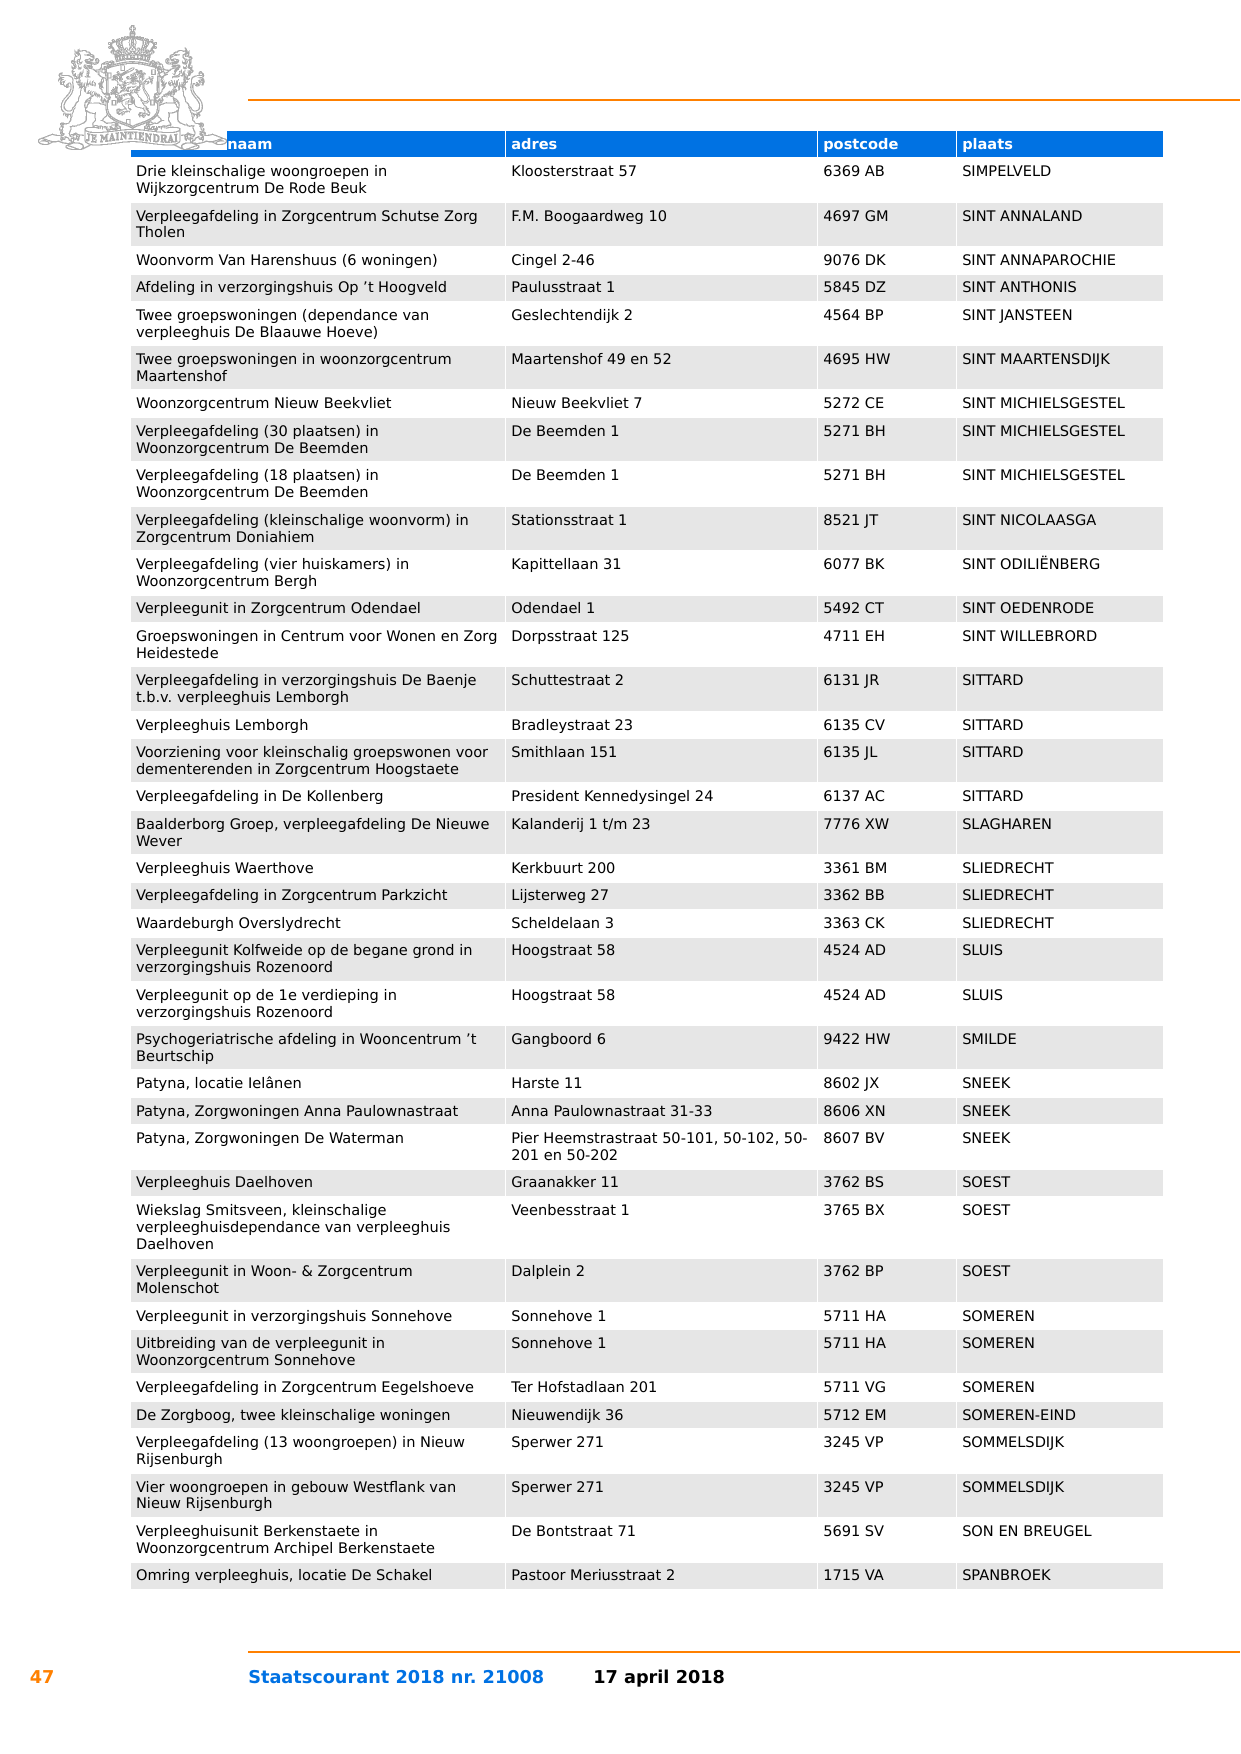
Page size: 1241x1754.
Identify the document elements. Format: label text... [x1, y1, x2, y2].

table_cell 8521 JT [818, 507, 956, 550]
table_cell Wiekslag Smitsveen, kleinschalige verpleeghuisdependance van verpleeghuis Daelhoven [131, 1197, 505, 1257]
table_cell President Kennedysingel 24 [506, 784, 817, 810]
table_cell Pastoor Meriusstraat 2 [506, 1563, 817, 1589]
table_cell SINT ODILIËNBERG [957, 551, 1163, 594]
table_cell 6077 BK [818, 551, 956, 594]
table_cell Verpleegafdeling (30 plaatsen) in Woonzorgcentrum De Beemden [131, 418, 505, 461]
table_cell SON EN BREUGEL [957, 1518, 1163, 1561]
table_cell 3765 BX [818, 1197, 956, 1257]
table_cell SINT NICOLAASGA [957, 507, 1163, 550]
table_cell 5711 HA [818, 1330, 956, 1373]
table_cell SOMEREN [957, 1303, 1163, 1329]
table_cell Hoogstraat 58 [506, 938, 817, 981]
table_cell SINT OEDENRODE [957, 596, 1163, 622]
table_cell F.M. Boogaardweg 10 [506, 203, 817, 246]
table_cell Voorziening voor kleinschalig groepswonen voor dementerenden in Zorgcentrum Hoogstaete [131, 739, 505, 782]
table_cell Twee groepswoningen (dependance van verpleeghuis De Blaauwe Hoeve) [131, 302, 505, 345]
picture [38, 25, 227, 150]
table_cell SLIEDRECHT [957, 855, 1163, 882]
table_cell SOMMELSDIJK [957, 1474, 1163, 1517]
table_cell Patyna, Zorgwoningen Anna Paulownastraat [131, 1098, 505, 1124]
table_cell SINT MAARTENSDIJK [957, 346, 1163, 389]
table_cell SOEST [957, 1197, 1163, 1257]
table_cell Hoogstraat 58 [506, 982, 817, 1025]
table_cell SOEST [957, 1170, 1163, 1196]
table_cell Sonnehove 1 [506, 1330, 817, 1373]
table_cell 9422 HW [818, 1026, 956, 1069]
table_cell 4695 HW [818, 346, 956, 389]
table_cell 3245 VP [818, 1474, 956, 1517]
table_cell Harste 11 [506, 1071, 817, 1097]
table_cell Afdeling in verzorgingshuis Op ’t Hoogveld [131, 275, 505, 301]
table_cell Patyna, locatie Ielânen [131, 1071, 505, 1097]
table_header plaats [957, 131, 1163, 157]
table_cell 3245 VP [818, 1429, 956, 1473]
table_cell Dorpsstraat 125 [506, 623, 817, 666]
table_cell SLUIS [957, 982, 1163, 1025]
table_cell Graanakker 11 [506, 1170, 817, 1196]
table_cell Smithlaan 151 [506, 739, 817, 782]
table_cell SITTARD [957, 739, 1163, 782]
table_cell 5492 CT [818, 596, 956, 622]
table_cell Verpleegunit op de 1e verdieping in verzorgingshuis Rozenoord [131, 982, 505, 1025]
table_cell 5712 EM [818, 1402, 956, 1428]
table_cell 6135 JL [818, 739, 956, 782]
table_cell Kalanderij 1 t/m 23 [506, 811, 817, 854]
table_header adres [506, 131, 817, 157]
table_cell Baalderborg Groep, verpleegafdeling De Nieuwe Wever [131, 811, 505, 854]
table_header naam [131, 131, 505, 157]
table_cell SNEEK [957, 1098, 1163, 1124]
table_cell Gangboord 6 [506, 1026, 817, 1069]
table_cell 6131 JR [818, 667, 956, 711]
table_cell Verpleegafdeling (kleinschalige woonvorm) in Zorgcentrum Doniahiem [131, 507, 505, 550]
table_cell SNEEK [957, 1125, 1163, 1169]
table_cell SLUIS [957, 938, 1163, 981]
table_cell Anna Paulownastraat 31-33 [506, 1098, 817, 1124]
table_cell Verpleegafdeling in Zorgcentrum Eegelshoeve [131, 1375, 505, 1401]
table_cell Pier Heemstrastraat 50-101, 50-102, 50-201 en 50-202 [506, 1125, 817, 1169]
table_cell Verpleegafdeling in De Kollenberg [131, 784, 505, 810]
table_cell SMILDE [957, 1026, 1163, 1069]
table_cell Nieuwendijk 36 [506, 1402, 817, 1428]
table_cell Kloosterstraat 57 [506, 158, 817, 202]
table_cell SINT ANTHONIS [957, 275, 1163, 301]
table_cell SOMEREN [957, 1330, 1163, 1373]
table_cell 3363 CK [818, 910, 956, 936]
table_cell 5845 DZ [818, 275, 956, 301]
table_cell 6369 AB [818, 158, 956, 202]
table_cell SINT ANNAPAROCHIE [957, 247, 1163, 273]
table_cell Stationsstraat 1 [506, 507, 817, 550]
table_cell SINT MICHIELSGESTEL [957, 463, 1163, 506]
table_cell Verpleegunit in Woon- & Zorgcentrum Molenschot [131, 1259, 505, 1302]
table_cell Verpleegunit Kolfweide op de begane grond in verzorgingshuis Rozenoord [131, 938, 505, 981]
table_cell SITTARD [957, 784, 1163, 810]
table_cell SINT ANNALAND [957, 203, 1163, 246]
table_cell Kerkbuurt 200 [506, 855, 817, 882]
table_cell SINT JANSTEEN [957, 302, 1163, 345]
table_cell Verpleegafdeling in verzorgingshuis De Baenje t.b.v. verpleeghuis Lemborgh [131, 667, 505, 711]
table_cell Verpleeghuis Daelhoven [131, 1170, 505, 1196]
table_cell SOMEREN [957, 1375, 1163, 1401]
table_cell Woonvorm Van Harenshuus (6 woningen) [131, 247, 505, 273]
table_cell Verpleeghuis Waerthove [131, 855, 505, 882]
table_cell Psychogeriatrische afdeling in Wooncentrum ’t Beurtschip [131, 1026, 505, 1069]
table_cell Sperwer 271 [506, 1474, 817, 1517]
table_cell Waardeburgh Overslydrecht [131, 910, 505, 936]
table_cell 4524 AD [818, 982, 956, 1025]
table_cell De Bontstraat 71 [506, 1518, 817, 1561]
table_cell 4711 EH [818, 623, 956, 666]
table_cell Lijsterweg 27 [506, 883, 817, 909]
table_cell 3762 BS [818, 1170, 956, 1196]
table_cell SINT MICHIELSGESTEL [957, 391, 1163, 417]
table_cell SIMPELVELD [957, 158, 1163, 202]
table_cell Verpleegunit in Zorgcentrum Odendael [131, 596, 505, 622]
table_cell De Beemden 1 [506, 418, 817, 461]
table_cell 4524 AD [818, 938, 956, 981]
table_cell 5271 BH [818, 463, 956, 506]
table_cell Sonnehove 1 [506, 1303, 817, 1329]
table_cell 5691 SV [818, 1518, 956, 1561]
table_cell Odendael 1 [506, 596, 817, 622]
table_cell 4697 GM [818, 203, 956, 246]
table_cell SITTARD [957, 712, 1163, 738]
table_cell 9076 DK [818, 247, 956, 273]
table_cell SOMEREN-EIND [957, 1402, 1163, 1428]
table_cell Geslechtendijk 2 [506, 302, 817, 345]
table_cell Nieuw Beekvliet 7 [506, 391, 817, 417]
table_cell 6135 CV [818, 712, 956, 738]
table_header postcode [818, 131, 956, 157]
table_cell SLIEDRECHT [957, 910, 1163, 936]
table_cell 3762 BP [818, 1259, 956, 1302]
table_cell 1715 VA [818, 1563, 956, 1589]
table_cell Twee groepswoningen in woonzorgcentrum Maartenshof [131, 346, 505, 389]
table_cell Omring verpleeghuis, locatie De Schakel [131, 1563, 505, 1589]
table_cell SOEST [957, 1259, 1163, 1302]
table_cell Verpleegafdeling (13 woongroepen) in Nieuw Rijsenburgh [131, 1429, 505, 1473]
table_cell SPANBROEK [957, 1563, 1163, 1589]
table_cell Bradleystraat 23 [506, 712, 817, 738]
table_cell SINT WILLEBRORD [957, 623, 1163, 666]
table_cell Uitbreiding van de verpleegunit in Woonzorgcentrum Sonnehove [131, 1330, 505, 1373]
table_cell Verpleeghuis Lemborgh [131, 712, 505, 738]
table_cell Verpleegafdeling in Zorgcentrum Schutse Zorg Tholen [131, 203, 505, 246]
table_cell Verpleegunit in verzorgingshuis Sonnehove [131, 1303, 505, 1329]
table_cell Veenbesstraat 1 [506, 1197, 817, 1257]
table_cell 5271 BH [818, 418, 956, 461]
table_cell Verpleegafdeling (vier huiskamers) in Woonzorgcentrum Bergh [131, 551, 505, 594]
table_cell Sperwer 271 [506, 1429, 817, 1473]
table_cell 3361 BM [818, 855, 956, 882]
table_cell Cingel 2-46 [506, 247, 817, 273]
table_cell De Zorgboog, twee kleinschalige woningen [131, 1402, 505, 1428]
table_cell 7776 XW [818, 811, 956, 854]
table_cell 5711 HA [818, 1303, 956, 1329]
table_cell Paulusstraat 1 [506, 275, 817, 301]
table_cell Verpleegafdeling in Zorgcentrum Parkzicht [131, 883, 505, 909]
table_cell SLIEDRECHT [957, 883, 1163, 909]
table_cell 6137 AC [818, 784, 956, 810]
table_cell De Beemden 1 [506, 463, 817, 506]
table_cell SOMMELSDIJK [957, 1429, 1163, 1473]
table_cell 5272 CE [818, 391, 956, 417]
table_cell SITTARD [957, 667, 1163, 711]
table_cell Dalplein 2 [506, 1259, 817, 1302]
table_cell SINT MICHIELSGESTEL [957, 418, 1163, 461]
table_cell 8607 BV [818, 1125, 956, 1169]
table_cell Verpleeghuisunit Berkenstaete in Woonzorgcentrum Archipel Berkenstaete [131, 1518, 505, 1561]
table_cell Kapittellaan 31 [506, 551, 817, 594]
table_cell Groepswoningen in Centrum voor Wonen en Zorg Heidestede [131, 623, 505, 666]
table_cell 4564 BP [818, 302, 956, 345]
table_cell 8606 XN [818, 1098, 956, 1124]
table_cell Vier woongroepen in gebouw Westflank van Nieuw Rijsenburgh [131, 1474, 505, 1517]
table_cell Schuttestraat 2 [506, 667, 817, 711]
table_cell SNEEK [957, 1071, 1163, 1097]
table_cell 3362 BB [818, 883, 956, 909]
table_cell Patyna, Zorgwoningen De Waterman [131, 1125, 505, 1169]
table_cell Scheldelaan 3 [506, 910, 817, 936]
table_cell 8602 JX [818, 1071, 956, 1097]
table_cell Maartenshof 49 en 52 [506, 346, 817, 389]
table_cell SLAGHAREN [957, 811, 1163, 854]
table_cell Verpleegafdeling (18 plaatsen) in Woonzorgcentrum De Beemden [131, 463, 505, 506]
table_cell 5711 VG [818, 1375, 956, 1401]
table_cell Drie kleinschalige woongroepen in Wijkzorgcentrum De Rode Beuk [131, 158, 505, 202]
table_cell Woonzorgcentrum Nieuw Beekvliet [131, 391, 505, 417]
table_cell Ter Hofstadlaan 201 [506, 1375, 817, 1401]
